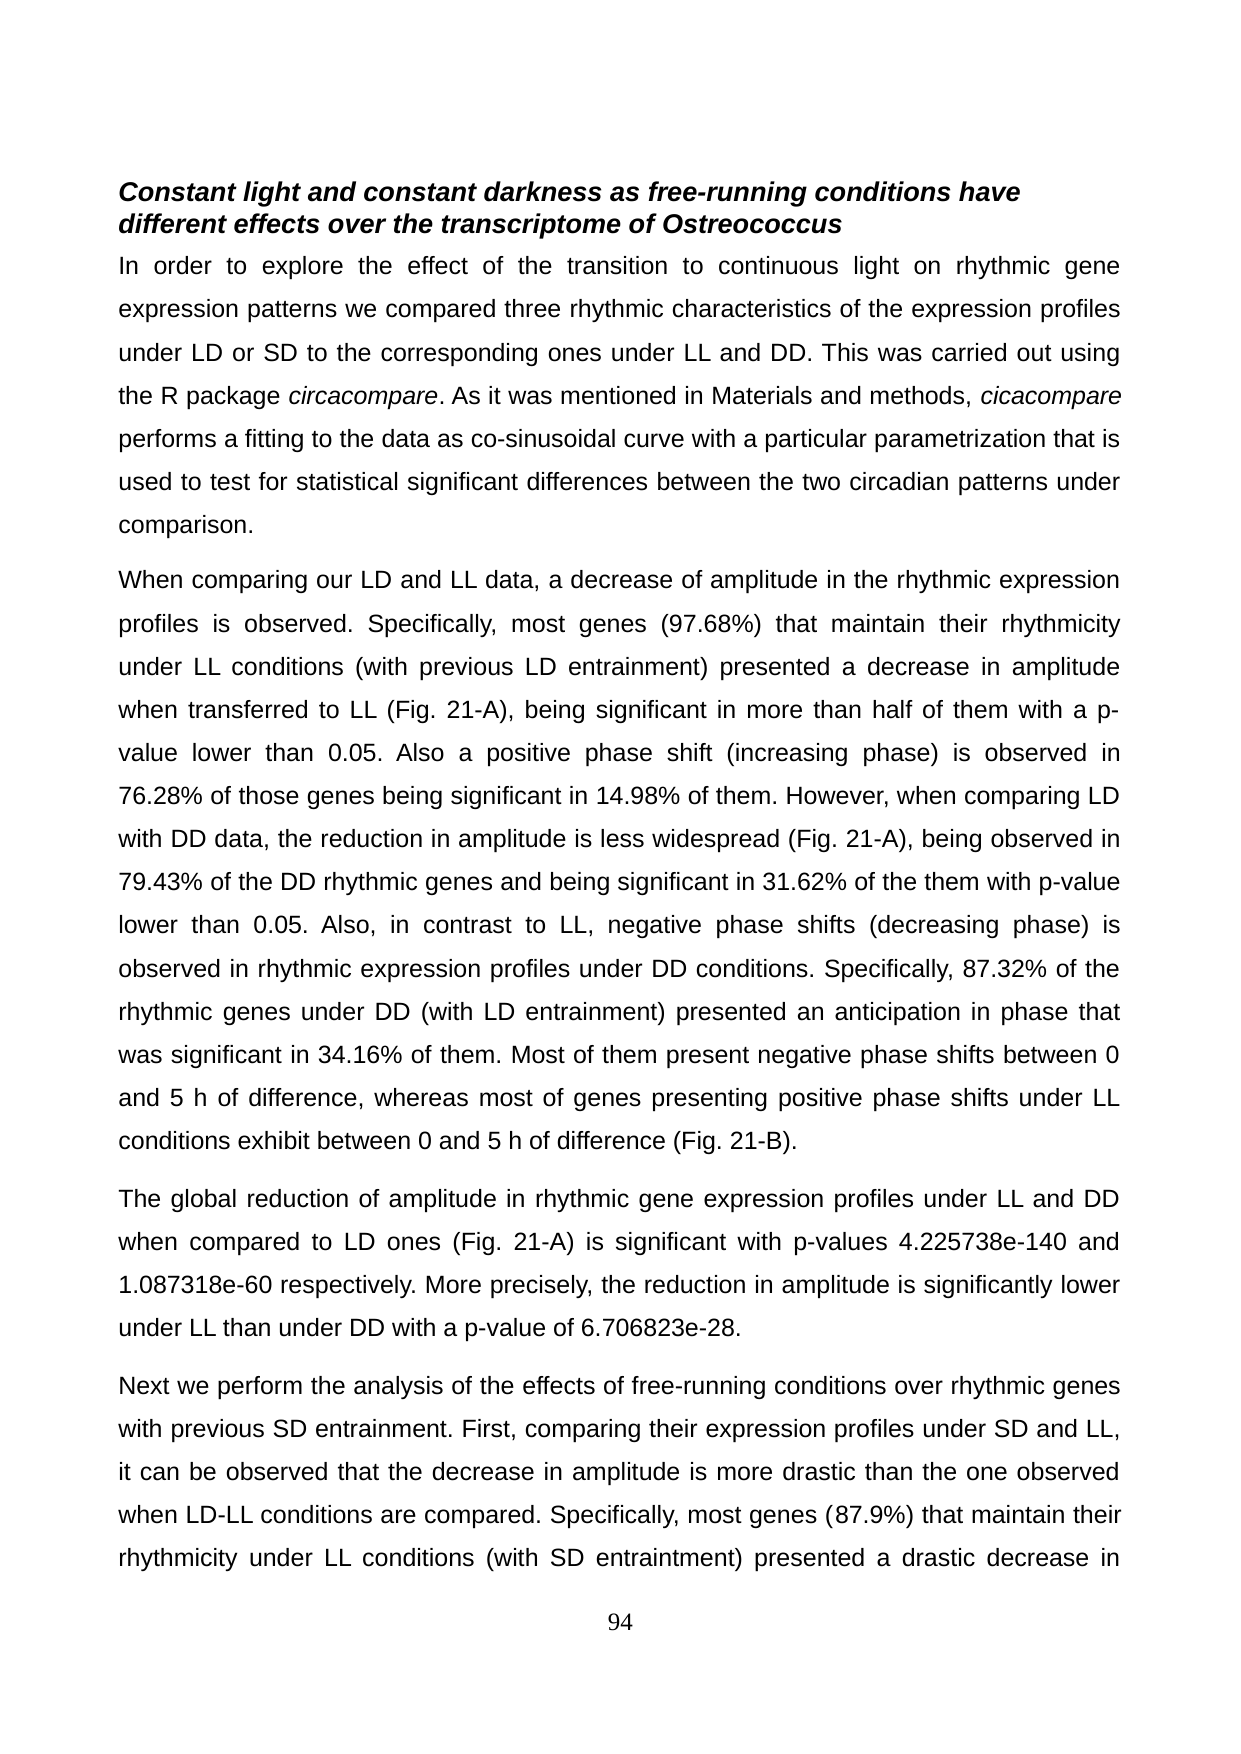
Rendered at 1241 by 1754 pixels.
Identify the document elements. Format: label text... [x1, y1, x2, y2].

text When comparing our LD and LL data, a decrease of amplitude in the rhythmic expression profiles is observed. Specifically, most genes (97.68%) that maintain their rhythmicity under LL conditions (with previous LD entrainment) presented a decrease in amplitude when transferred to LL (Fig. 21-A), being significant in more than half of them with a p-value lower than 0.05. Also a positive phase shift (increasing phase) is observed in 76.28% of those genes being significant in 14.98% of them. However, when comparing LD with DD data, the reduction in amplitude is less widespread (Fig. 21-A), being observed in 79.43% of the DD rhythmic genes and being significant in 31.62% of the them with p-value lower than 0.05. Also, in contrast to LL, negative phase shifts (decreasing phase) is observed in rhythmic expression profiles under DD conditions. Specifically, 87.32% of the rhythmic genes under DD (with LD entrainment) presented an anticipation in phase that was significant in 34.16% of them. Most of them present negative phase shifts between 0 and 5 h of difference, whereas most of genes presenting positive phase shifts under LL conditions exhibit between 0 and 5 h of difference (Fig. 21-B). [118, 566, 1122, 1155]
text The global reduction of amplitude in rhythmic gene expression profiles under LL and DD when compared to LD ones (Fig. 21-A) is significant with p-values 4.225738e-140 and 1.087318e-60 respectively. More precisely, the reduction in amplitude is significantly lower under LL than under DD with a p-value of 6.706823e-28. [118, 1184, 1122, 1342]
text In order to explore the effect of the transition to continuous light on rhythmic gene expression patterns we compared three rhythmic characteristics of the expression profiles under LD or SD to the corresponding ones under LL and DD. This was carried out using the R package circacompare. As it was mentioned in Materials and methods, cicacompare performs a fitting to the data as co-sinusoidal curve with a particular parametrization that is used to test for statistical significant differences between the two circadian patterns under comparison. [118, 251, 1122, 539]
text Next we perform the analysis of the effects of free-running conditions over rhythmic genes with previous SD entrainment. First, comparing their expression profiles under SD and LL, it can be observed that the decrease in amplitude is more drastic than the one observed when LD-LL conditions are compared. Specifically, most genes (87.9%) that maintain their rhythmicity under LL conditions (with SD entraintment) presented a drastic decrease in [118, 1371, 1122, 1572]
subtitle Constant light and constant darkness as free-running conditions have different effects over the transcriptome of Ostreococcus [118, 176, 1122, 239]
